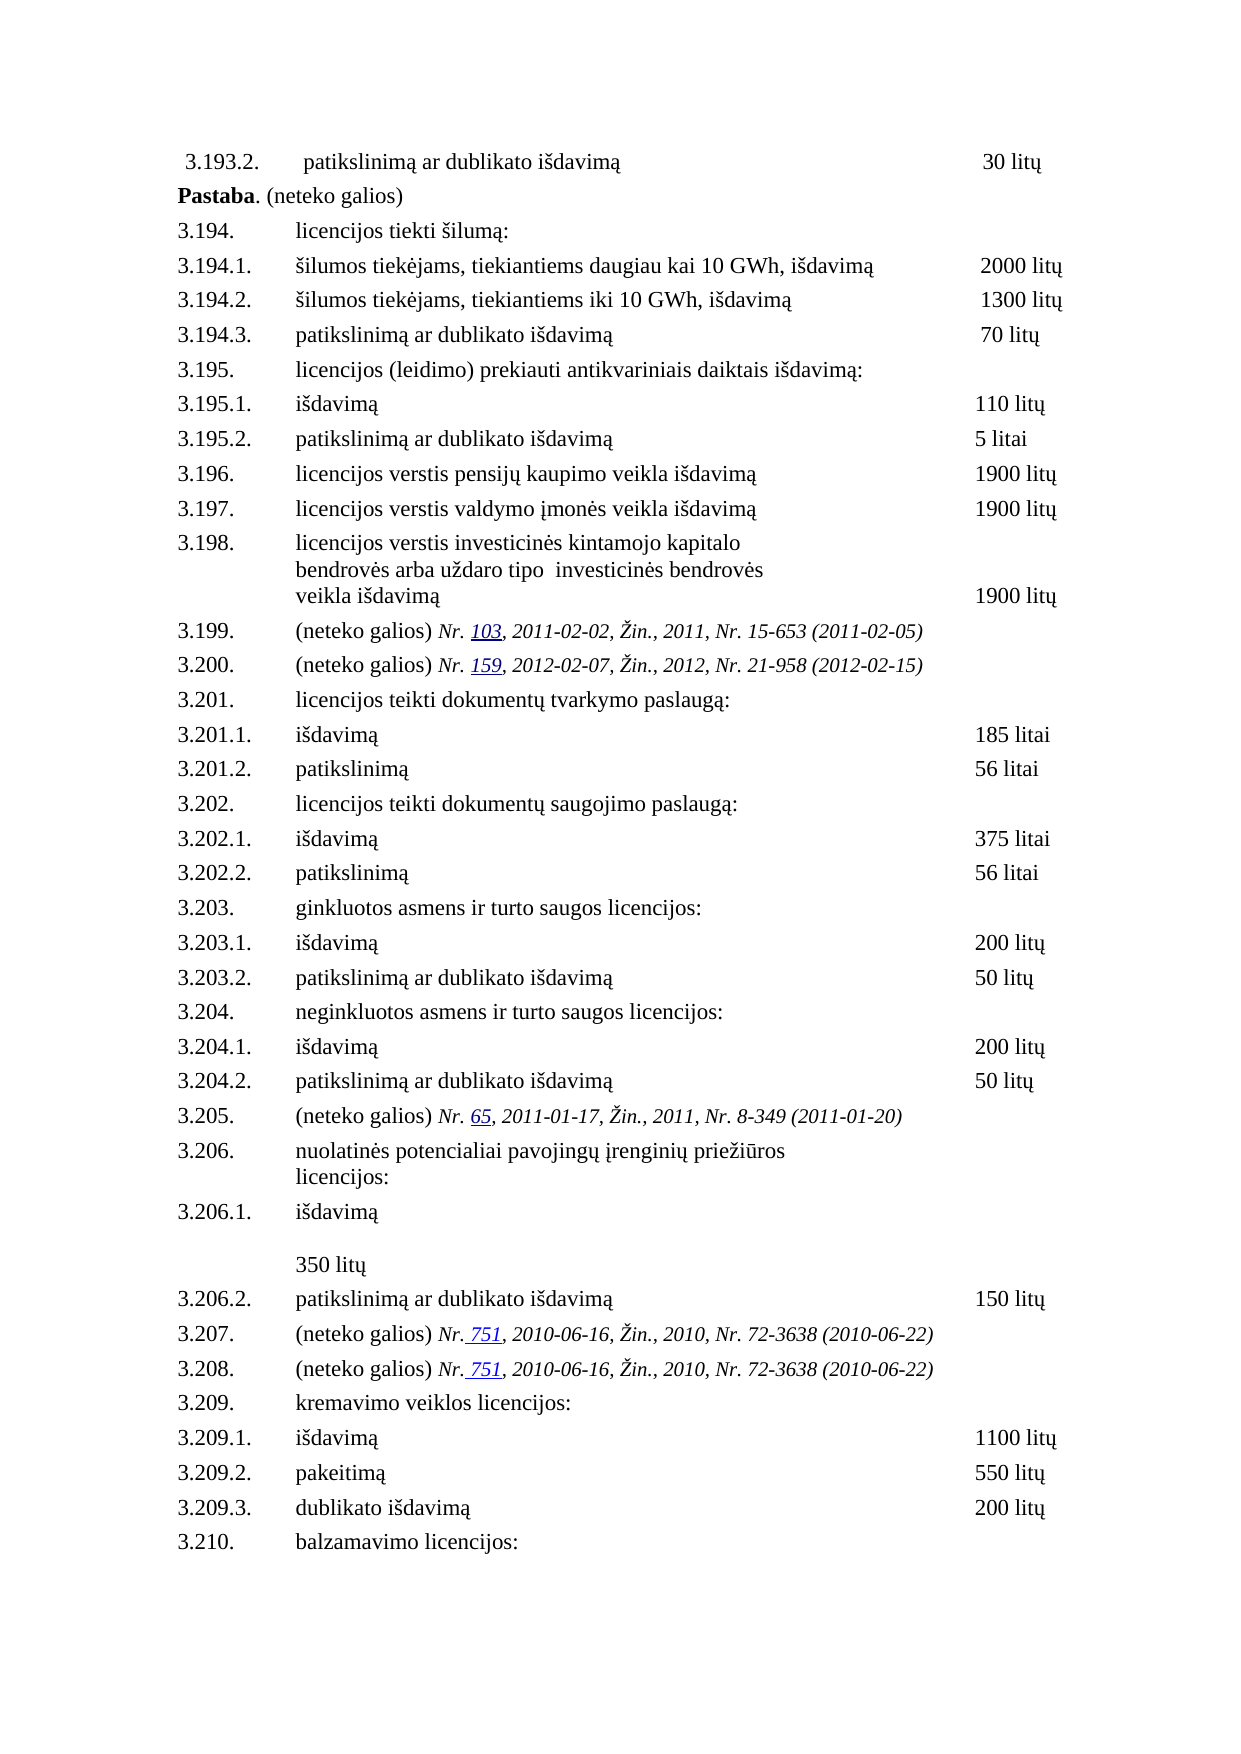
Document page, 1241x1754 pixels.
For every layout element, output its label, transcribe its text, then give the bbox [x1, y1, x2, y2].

text 3.199. (neteko galios) Nr. 103, 2011-02-02, Žin., 2011, Nr. 15-653 (2011-02-05) [177, 617, 1122, 643]
text 3.207. (neteko galios) Nr. 751, 2010-06-16, Žin., 2010, Nr. 72-3638 (2010-06-22) [177, 1320, 1122, 1346]
text 3.195. licencijos (leidimo) prekiauti antikvariniais daiktais išdavimą: [177, 356, 1122, 382]
text 3.201.1. išdavimą 185 litai [177, 721, 1122, 747]
text 3.198. licencijos verstis investicinės kintamojo kapitalo bendrovės arba uždaro tipo investicinės bendrovės veikla išdavimą 1900 litų [177, 529, 1122, 608]
text 3.195.2. patikslinimą ar dublikato išdavimą 5 litai [177, 425, 1122, 452]
text 3.202.1. išdavimą 375 litai [177, 825, 1122, 851]
table_cell patikslinimą ar dublikato išdavimą [292, 148, 971, 182]
table_cell 30 litų [971, 148, 1144, 182]
text 3.200. (neteko galios) Nr. 159, 2012-02-07, Žin., 2012, Nr. 21-958 (2012-02-15) [177, 651, 1122, 678]
text 3.202. licencijos teikti dokumentų saugojimo paslaugą: [177, 790, 1122, 816]
text 3.203. ginkluotos asmens ir turto saugos licencijos: [177, 894, 1122, 921]
text 3.209.3. dublikato išdavimą 200 litų [177, 1493, 1122, 1520]
text 3.209.2. pakeitimą 550 litų [177, 1459, 1122, 1485]
text 3.201.2. patikslinimą 56 litai [177, 755, 1122, 782]
text 3.206. nuolatinės potencialiai pavojingų įrenginių priežiūros licencijos: [177, 1137, 856, 1190]
text 3.195.1. išdavimą 110 litų [177, 391, 1122, 417]
text Pastaba. (neteko galios) [177, 182, 1122, 209]
text 3.206.2. patikslinimą ar dublikato išdavimą 150 litų [177, 1285, 1122, 1312]
text 3.209. kremavimo veiklos licencijos: [177, 1389, 1122, 1416]
text 3.204.2. patikslinimą ar dublikato išdavimą 50 litų [177, 1068, 1122, 1094]
text 3.204. neginkluotos asmens ir turto saugos licencijos: [177, 998, 1122, 1024]
text 3.206.1. išdavimą 350 litų [177, 1198, 856, 1277]
text 3.210. balzamavimo licencijos: [177, 1528, 930, 1554]
text 3.203.1. išdavimą 200 litų [177, 929, 1122, 955]
text 3.196. licencijos verstis pensijų kaupimo veikla išdavimą 1900 litų [177, 460, 1107, 486]
text 3.205. (neteko galios) Nr. 65, 2011-01-17, Žin., 2011, Nr. 8-349 (2011-01-20) [177, 1102, 1122, 1129]
text 3.194.2. šilumos tiekėjams, tiekiantiems iki 10 GWh, išdavimą 1300 litų [177, 286, 1122, 313]
text 3.194.1. šilumos tiekėjams, tiekiantiems daugiau kai 10 GWh, išdavimą 2000 litų [177, 252, 1122, 278]
text 3.194. licencijos tiekti šilumą: [177, 217, 974, 243]
text 3.209.1. išdavimą 1100 litų [177, 1424, 1122, 1451]
text 3.208. (neteko galios) Nr. 751, 2010-06-16, Žin., 2010, Nr. 72-3638 (2010-06-22) [177, 1355, 1122, 1381]
text 3.202.2. patikslinimą 56 litai [177, 859, 1122, 886]
table_cell 3.193.2. [174, 148, 292, 182]
text 3.197. licencijos verstis valdymo įmonės veikla išdavimą 1900 litų [177, 494, 1107, 521]
text 3.194.3. patikslinimą ar dublikato išdavimą 70 litų [177, 321, 1122, 347]
text 3.203.2. patikslinimą ar dublikato išdavimą 50 litų [177, 963, 1122, 990]
text 3.204.1. išdavimą 200 litų [177, 1033, 1122, 1059]
text 3.201. licencijos teikti dokumentų tvarkymo paslaugą: [177, 686, 1122, 712]
